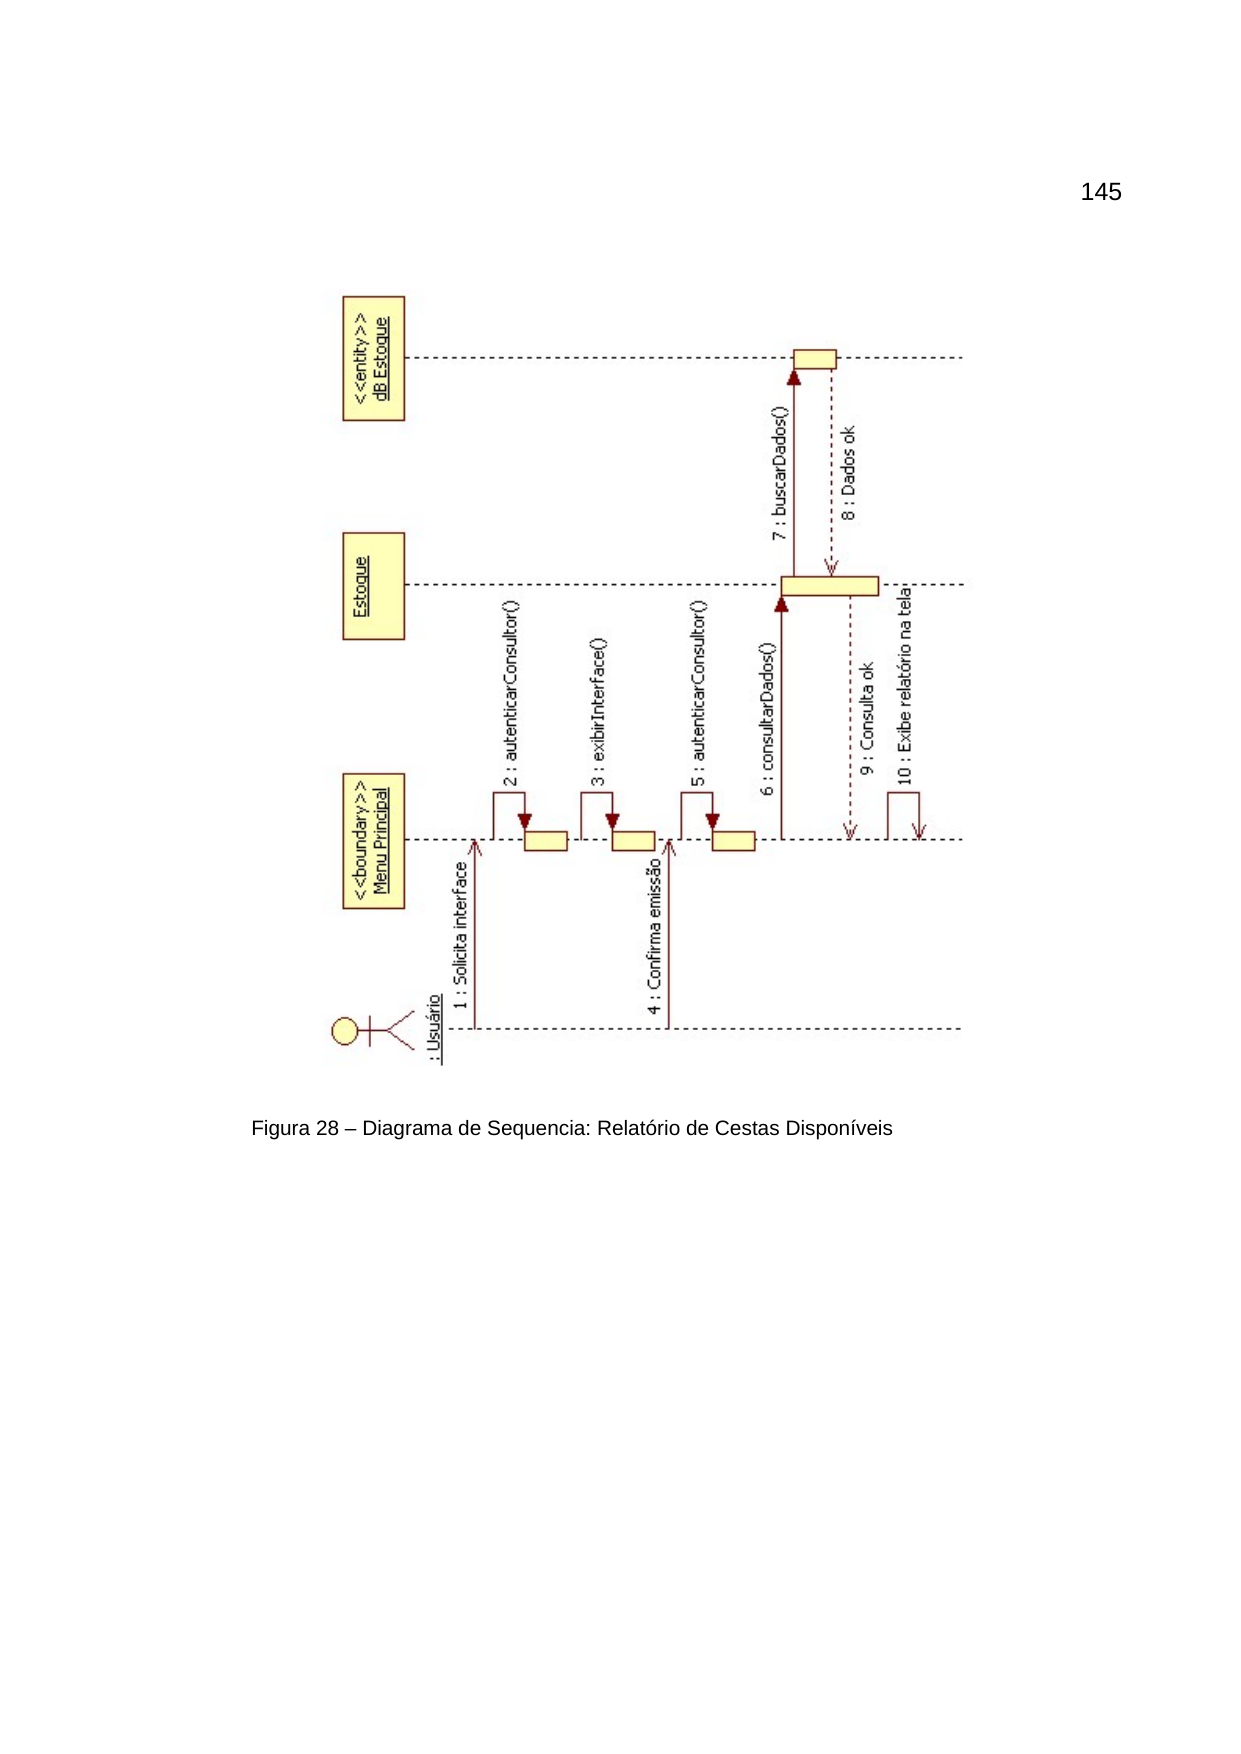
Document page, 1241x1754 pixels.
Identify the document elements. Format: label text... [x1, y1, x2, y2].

picture [299, 265, 1000, 1116]
text Figura 28 – Diagrama de Sequencia: Relatório de Cestas Disponíveis [177, 1116, 1122, 1140]
